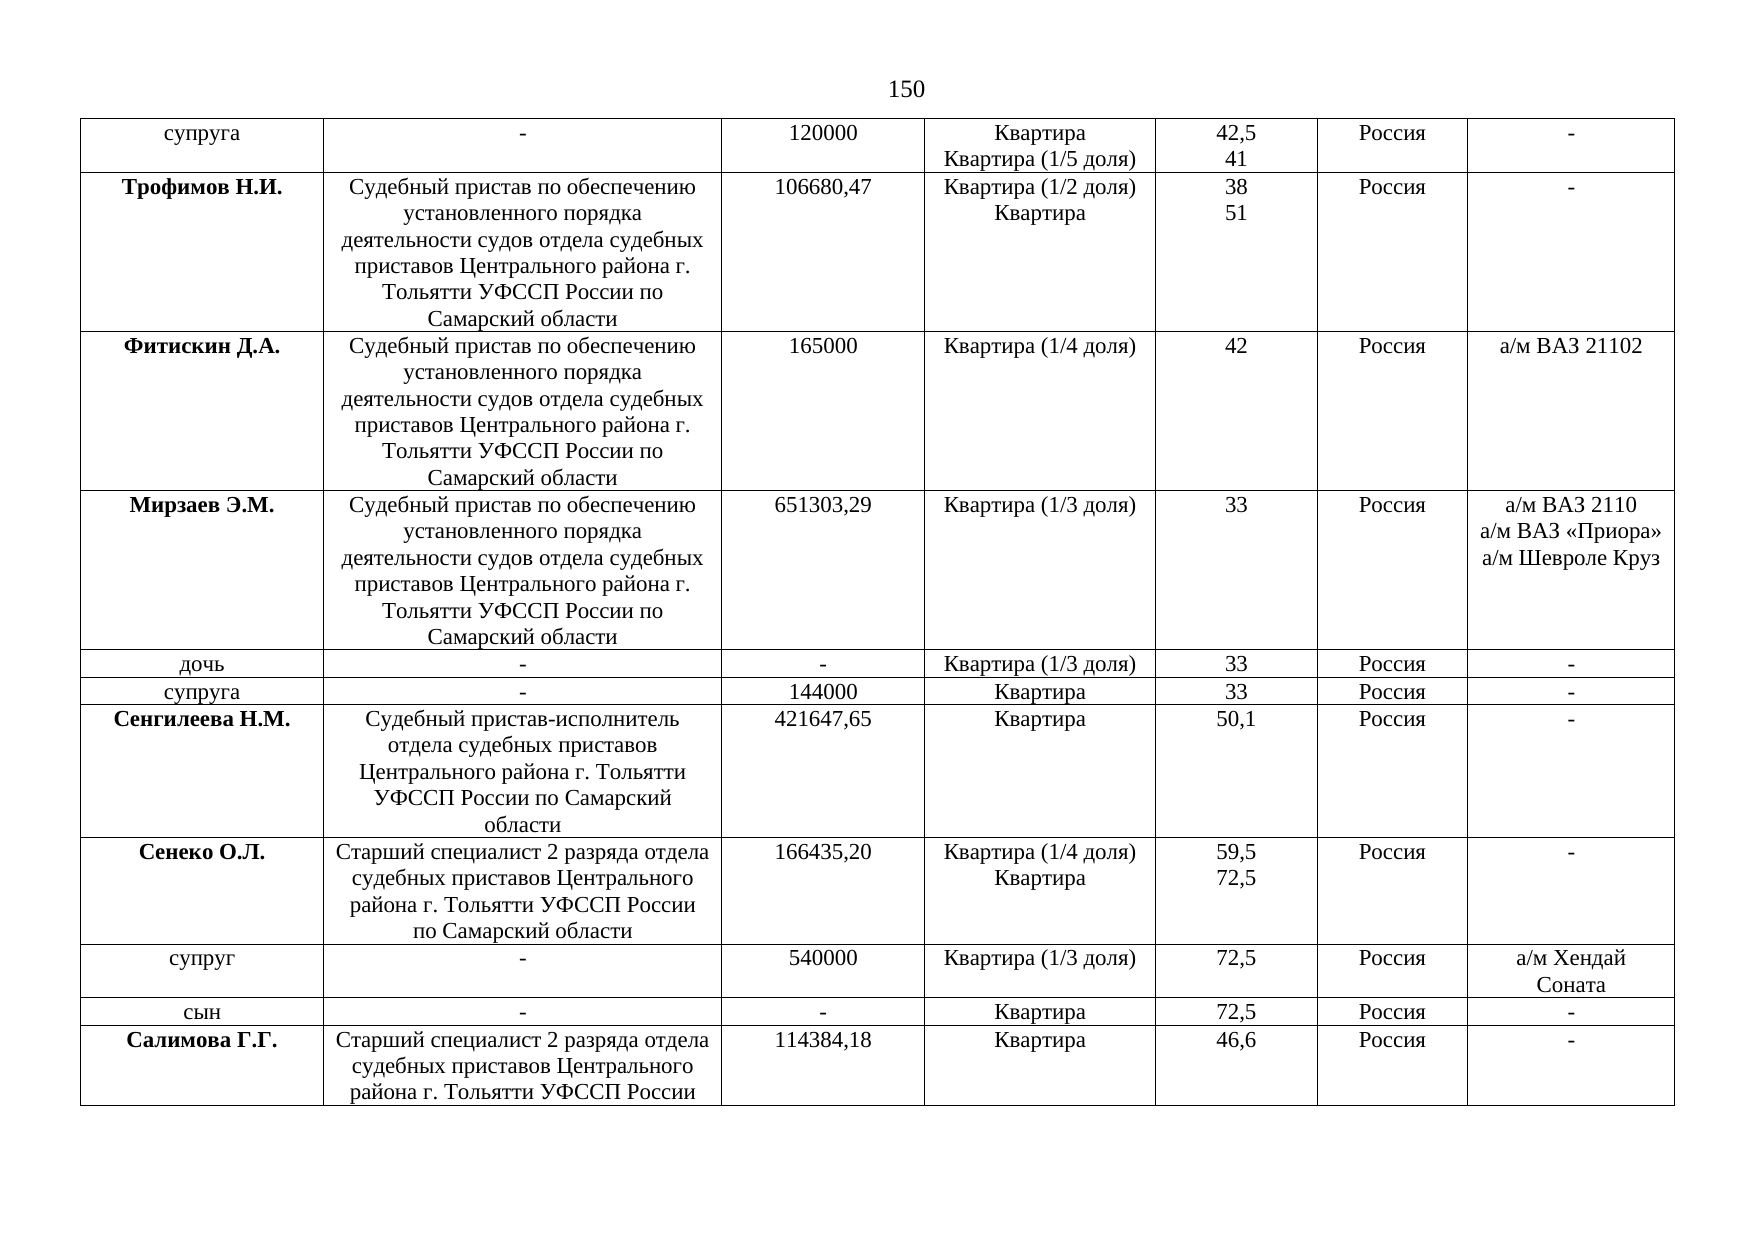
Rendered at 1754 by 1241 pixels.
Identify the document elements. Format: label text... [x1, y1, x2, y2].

table_cell - [1468, 1026, 1674, 1105]
table_cell Судебный пристав-исполнитель отдела судебных приставов Центрального района г. Тольятти УФССП России по Самарский области [324, 705, 721, 837]
table_cell Квартира (1/3 доля) [925, 491, 1155, 649]
table_cell Россия [1318, 678, 1467, 704]
table_cell Фитискин Д.А. [81, 332, 323, 490]
table_cell супруга [81, 678, 323, 704]
table_cell 114384,18 [722, 1026, 924, 1105]
table_cell Сенгилеева Н.М. [81, 705, 323, 837]
table_cell 421647,65 [722, 705, 924, 837]
table_cell а/м ВАЗ 21102 [1468, 332, 1674, 490]
table_cell Квартира (1/3 доля) [925, 650, 1155, 677]
table_cell Квартира [925, 998, 1155, 1024]
table_cell Квартира (1/2 доля) Квартира [925, 173, 1155, 331]
table_cell Квартира [925, 705, 1155, 837]
table_cell 46,6 [1156, 1026, 1317, 1105]
table_cell - [1468, 173, 1674, 331]
table_cell Квартира [925, 678, 1155, 704]
table_cell - [722, 650, 924, 677]
table_cell Салимова Г.Г. [81, 1026, 323, 1105]
table_cell 42 [1156, 332, 1317, 490]
table_cell - [324, 650, 721, 677]
table_cell супруга [81, 119, 323, 172]
table_cell супруг [81, 945, 323, 997]
table_cell - [324, 945, 721, 997]
table_cell Квартира Квартира (1/5 доля) [925, 119, 1155, 172]
table_cell 165000 [722, 332, 924, 490]
table_cell 33 [1156, 650, 1317, 677]
table_cell Квартира (1/3 доля) [925, 945, 1155, 997]
table_cell а/м Хендай Соната [1468, 945, 1674, 997]
table_cell Квартира (1/4 доля) Квартира [925, 838, 1155, 943]
table_cell Россия [1318, 998, 1467, 1024]
table_cell сын [81, 998, 323, 1024]
table_cell а/м ВАЗ 2110 а/м ВАЗ «Приора» а/м Шевроле Круз [1468, 491, 1674, 649]
table_cell Квартира (1/4 доля) [925, 332, 1155, 490]
table_cell 42,5 41 [1156, 119, 1317, 172]
table_cell Квартира [925, 1026, 1155, 1105]
table_cell 72,5 [1156, 998, 1317, 1024]
table_cell 120000 [722, 119, 924, 172]
table_cell Россия [1318, 1026, 1467, 1105]
table_cell Трофимов Н.И. [81, 173, 323, 331]
table_cell - [1468, 705, 1674, 837]
table_cell 166435,20 [722, 838, 924, 943]
table_cell дочь [81, 650, 323, 677]
table_cell Мирзаев Э.М. [81, 491, 323, 649]
table_cell Старший специалист 2 разряда отдела судебных приставов Центрального района г. Тольятти УФССП России по Самарский области [324, 838, 721, 943]
table_cell 72,5 [1156, 945, 1317, 997]
table_cell 651303,29 [722, 491, 924, 649]
table_cell Судебный пристав по обеспечению установленного порядка деятельности судов отдела судебных приставов Центрального района г. Тольятти УФССП России по Самарский области [324, 491, 721, 649]
table_cell Россия [1318, 705, 1467, 837]
table_cell Судебный пристав по обеспечению установленного порядка деятельности судов отдела судебных приставов Центрального района г. Тольятти УФССП России по Самарский области [324, 173, 721, 331]
table_cell 33 [1156, 491, 1317, 649]
table_cell - [1468, 119, 1674, 172]
table_cell Россия [1318, 650, 1467, 677]
table_cell Россия [1318, 838, 1467, 943]
table_cell 38 51 [1156, 173, 1317, 331]
table_cell - [324, 678, 721, 704]
table_cell Старший специалист 2 разряда отдела судебных приставов Центрального района г. Тольятти УФССП России [324, 1026, 721, 1105]
table_cell - [324, 119, 721, 172]
table_cell 59,5 72,5 [1156, 838, 1317, 943]
table_cell 144000 [722, 678, 924, 704]
table_cell 106680,47 [722, 173, 924, 331]
table_cell - [324, 998, 721, 1024]
table_cell Россия [1318, 945, 1467, 997]
table_cell Россия [1318, 119, 1467, 172]
table_cell - [1468, 998, 1674, 1024]
table_cell Россия [1318, 491, 1467, 649]
table_cell 33 [1156, 678, 1317, 704]
table_cell - [722, 998, 924, 1024]
table_cell 540000 [722, 945, 924, 997]
table_cell - [1468, 838, 1674, 943]
table_cell - [1468, 650, 1674, 677]
table_cell Россия [1318, 332, 1467, 490]
table_cell 50,1 [1156, 705, 1317, 837]
table_cell Судебный пристав по обеспечению установленного порядка деятельности судов отдела судебных приставов Центрального района г. Тольятти УФССП России по Самарский области [324, 332, 721, 490]
table_cell Сенеко О.Л. [81, 838, 323, 943]
table_cell - [1468, 678, 1674, 704]
table_cell Россия [1318, 173, 1467, 331]
